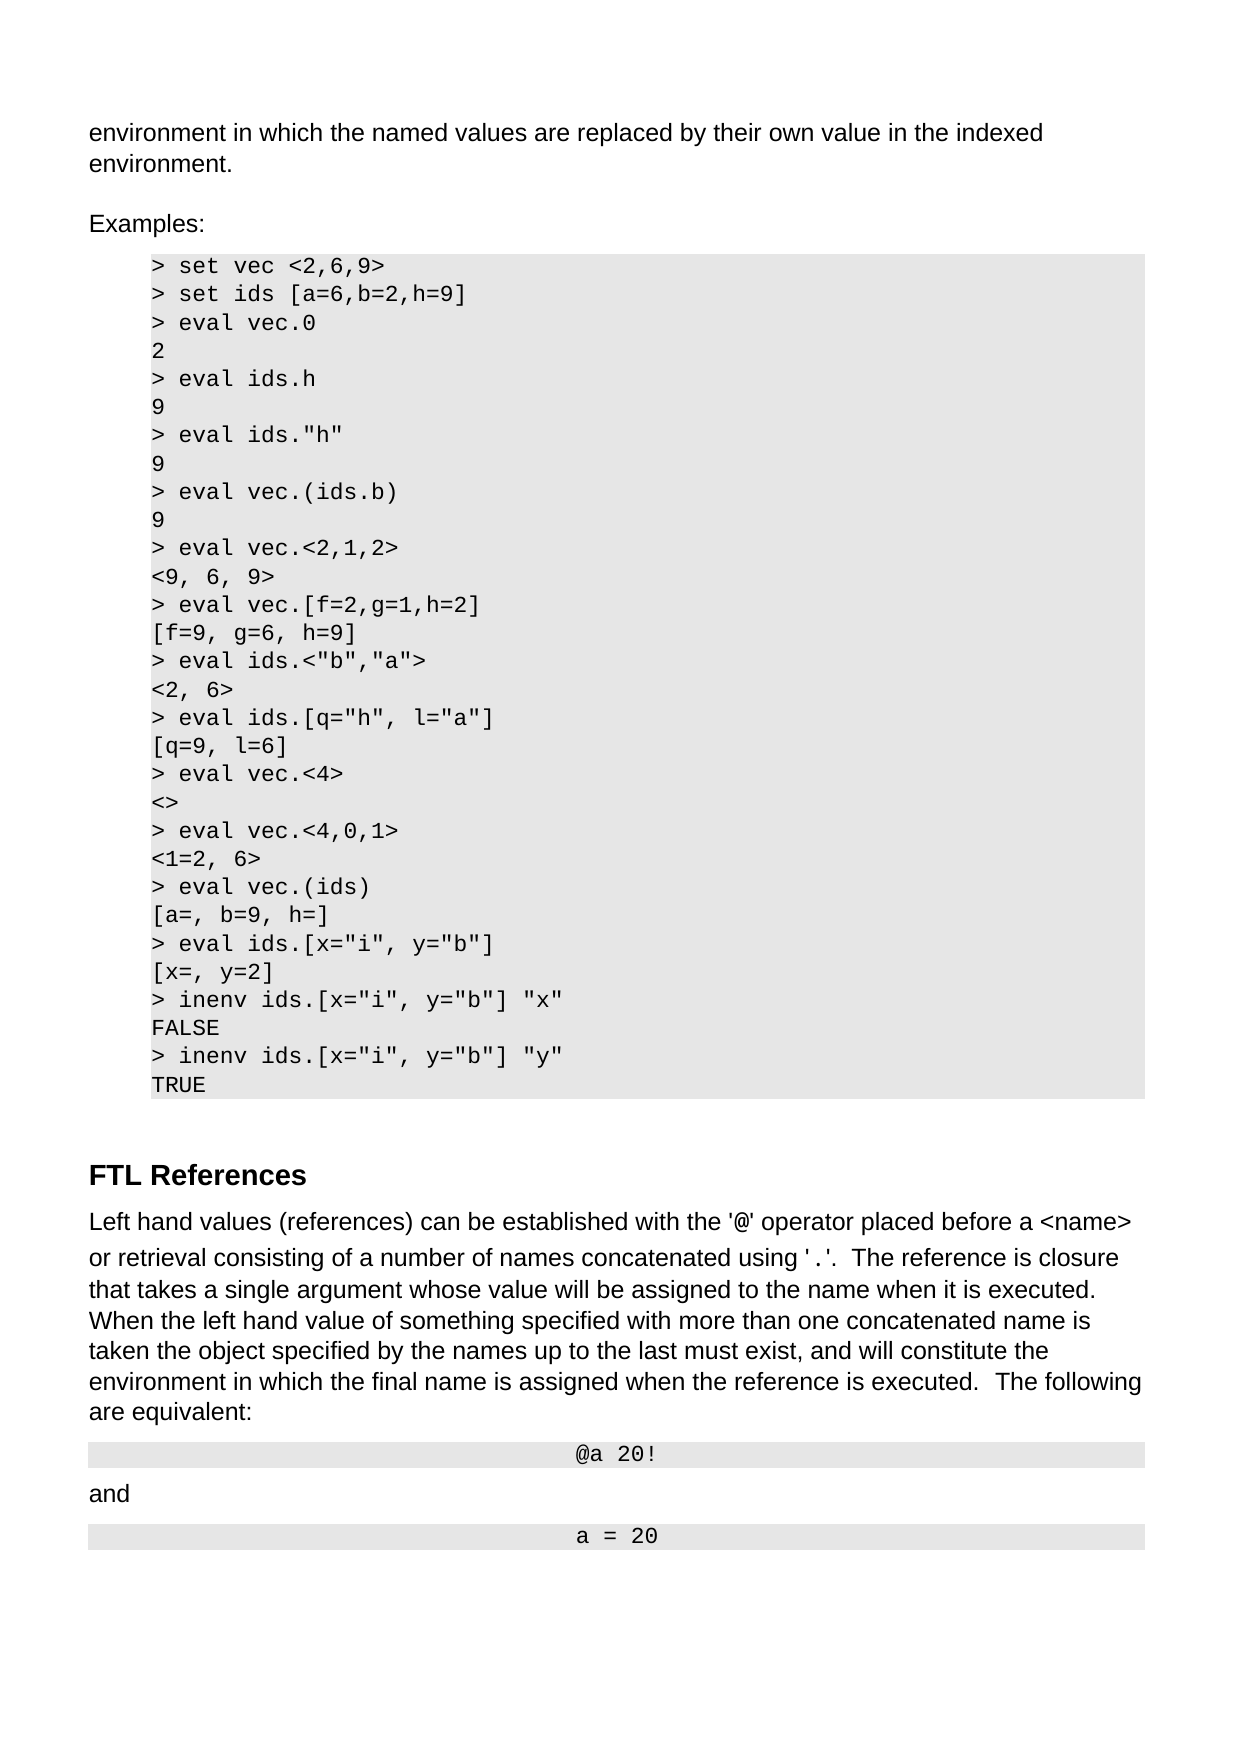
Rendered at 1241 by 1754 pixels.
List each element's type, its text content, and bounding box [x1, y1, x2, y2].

text [x=, y=2] [151, 960, 1145, 986]
text > inenv ids.[x="i", y="b"] "x" [151, 988, 1145, 1014]
text and [88, 1479, 1145, 1508]
text <1=2, 6> [151, 847, 1145, 873]
text <2, 6> [151, 678, 1145, 704]
text > eval vec.(ids) [151, 876, 1145, 901]
text > eval vec.[f=2,g=1,h=2] [151, 593, 1145, 619]
subtitle FTL References [88, 1157, 1145, 1191]
text > eval vec.<2,1,2> [151, 537, 1145, 563]
text 9 [151, 452, 1145, 478]
text FALSE [151, 1017, 1145, 1043]
text Left hand values (references) can be established with the '@' operator placed before a <name> or retrieval consisting of a number of names concatenated using '.'. The reference is closure that takes a single argument whose value will be assigned to the name when it is executed. When the left hand value of something specified with more than one concatenated name is taken the object specified by the names up to the last must exist, and will constitute the environment in which the final name is assigned when the reference is executed. The following are equivalent: [88, 1203, 1145, 1426]
text 9 [151, 396, 1145, 422]
text > eval vec.(ids.b) [151, 480, 1145, 506]
text 2 [151, 339, 1145, 365]
text <9, 6, 9> [151, 565, 1145, 591]
text > set vec <2,6,9> [151, 254, 1145, 280]
text > eval ids."h" [151, 424, 1145, 450]
text > eval vec.<4,0,1> [151, 819, 1145, 845]
text environment in which the named values are replaced by their own value in the indexed environment. Examples: [88, 118, 1145, 238]
text > inenv ids.[x="i", y="b"] "y" [151, 1045, 1145, 1071]
text > eval ids.[x="i", y="b"] [151, 932, 1145, 958]
text > eval vec.<4> [151, 763, 1145, 788]
text > eval ids.[q="h", l="a"] [151, 706, 1145, 732]
text [f=9, g=6, h=9] [151, 621, 1145, 647]
text > set ids [a=6,b=2,h=9] [151, 283, 1145, 309]
text > eval ids.<"b","a"> [151, 650, 1145, 676]
text 9 [151, 508, 1145, 534]
text @a 20! [88, 1442, 1145, 1468]
text TRUE [151, 1073, 1145, 1099]
text [a=, b=9, h=] [151, 904, 1145, 930]
text [q=9, l=6] [151, 734, 1145, 760]
text > eval ids.h [151, 367, 1145, 393]
text <> [151, 791, 1145, 817]
text a = 20 [88, 1524, 1145, 1550]
text > eval vec.0 [151, 311, 1145, 337]
